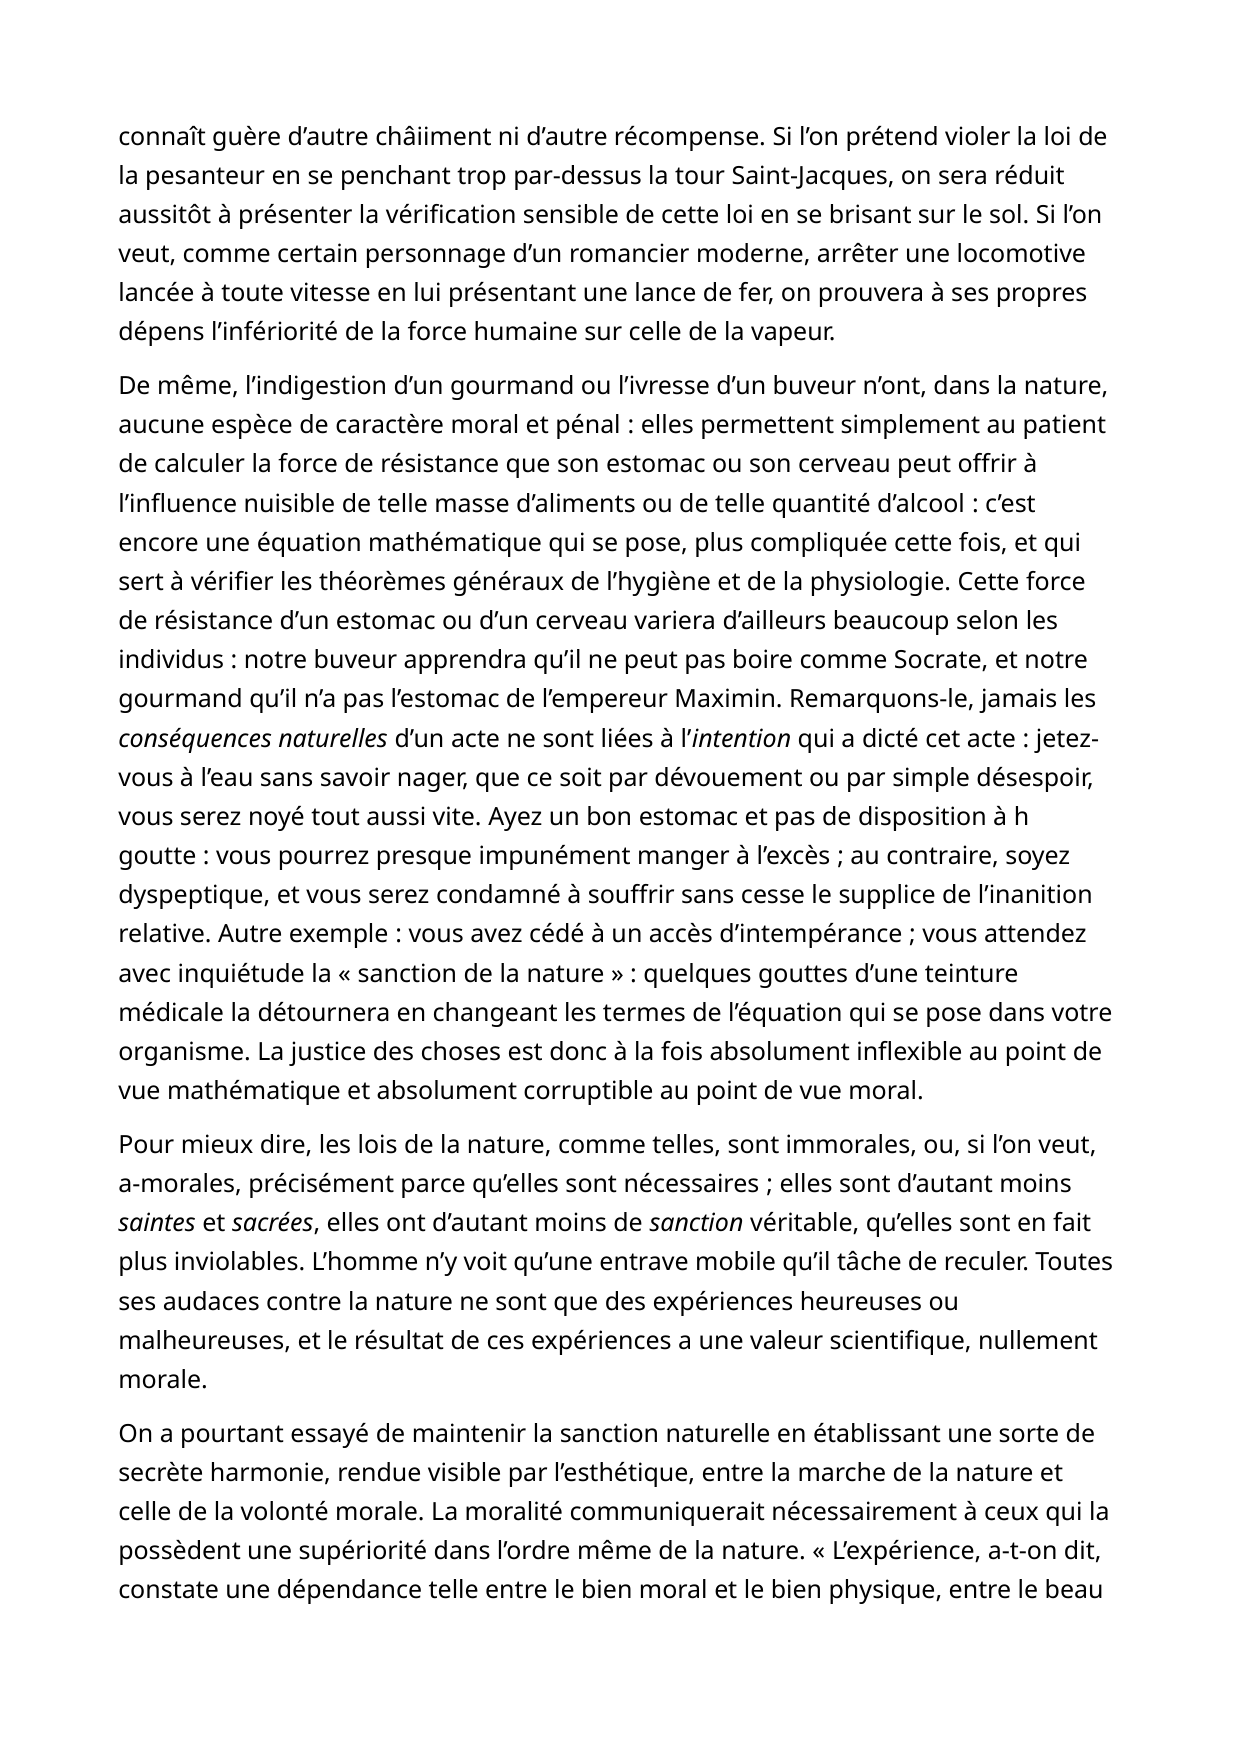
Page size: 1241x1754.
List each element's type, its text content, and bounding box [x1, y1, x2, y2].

text On a pourtant essayé de maintenir la sanction naturelle en établissant une sorte de secrète harmonie, rendue visible par l’esthétique, entre la marche de la nature et celle de la volonté morale. La moralité communiquerait nécessairement à ceux qui la possèdent une supériorité dans l’ordre même de la nature. « L’expérience, a-t-on dit, constate une dépendance telle entre le bien moral et le bien physique, entre le beau [118, 1415, 1122, 1606]
text Pour mieux dire, les lois de la nature, comme telles, sont immorales, ou, si l’on veut, a-morales, précisément parce qu’elles sont nécessaires ; elles sont d’autant moins saintes et sacrées, elles ont d’autant moins de sanction véritable, qu’elles sont en fait plus inviolables. L’homme n’y voit qu’une entrave mobile qu’il tâche de reculer. Toutes ses audaces contre la nature ne sont que des expériences heureuses ou malheureuses, et le résultat de ces expériences a une valeur scientifique, nullement morale. [118, 1126, 1122, 1396]
text De même, l’indigestion d’un gourmand ou l’ivresse d’un buveur n’ont, dans la nature, aucune espèce de caractère moral et pénal : elles permettent simplement au patient de calculer la force de résistance que son estomac ou son cerveau peut offrir à l’influence nuisible de telle masse d’aliments ou de telle quantité d’alcool : c’est encore une équation mathématique qui se pose, plus compliquée cette fois, et qui sert à vérifier les théorèmes généraux de l’hygiène et de la physiologie. Cette force de résistance d’un estomac ou d’un cerveau variera d’ailleurs beaucoup selon les individus : notre buveur apprendra qu’il ne peut pas boire comme Socrate, et notre gourmand qu’il n’a pas l’estomac de l’empereur Maximin. Remarquons-le, jamais les conséquences naturelles d’un acte ne sont liées à l’intention qui a dicté cet acte : jetez-vous à l’eau sans savoir nager, que ce soit par dévouement ou par simple désespoir, vous serez noyé tout aussi vite. Ayez un bon estomac et pas de disposition à h goutte : vous pourrez presque impunément manger à l’excès ; au contraire, soyez dyspeptique, et vous serez condamné à souffrir sans cesse le supplice de l’inanition relative. Autre exemple : vous avez cédé à un accès d’intempérance ; vous attendez avec inquiétude la « sanction de la nature » : quelques gouttes d’une teinture médicale la détournera en changeant les termes de l’équation qui se pose dans votre organisme. La justice des choses est donc à la fois absolument inflexible au point de vue mathématique et absolument corruptible au point de vue moral. [118, 368, 1122, 1107]
text connaît guère d’autre châiiment ni d’autre récompense. Si l’on prétend violer la loi de la pesanteur en se penchant trop par-dessus la tour Saint-Jacques, on sera réduit aussitôt à présenter la vérification sensible de cette loi en se brisant sur le sol. Si l’on veut, comme certain personnage d’un romancier moderne, arrêter une locomotive lancée à toute vitesse en lui présentant une lance de fer, on prouvera à ses propres dépens l’infériorité de la force humaine sur celle de la vapeur. [118, 118, 1122, 348]
